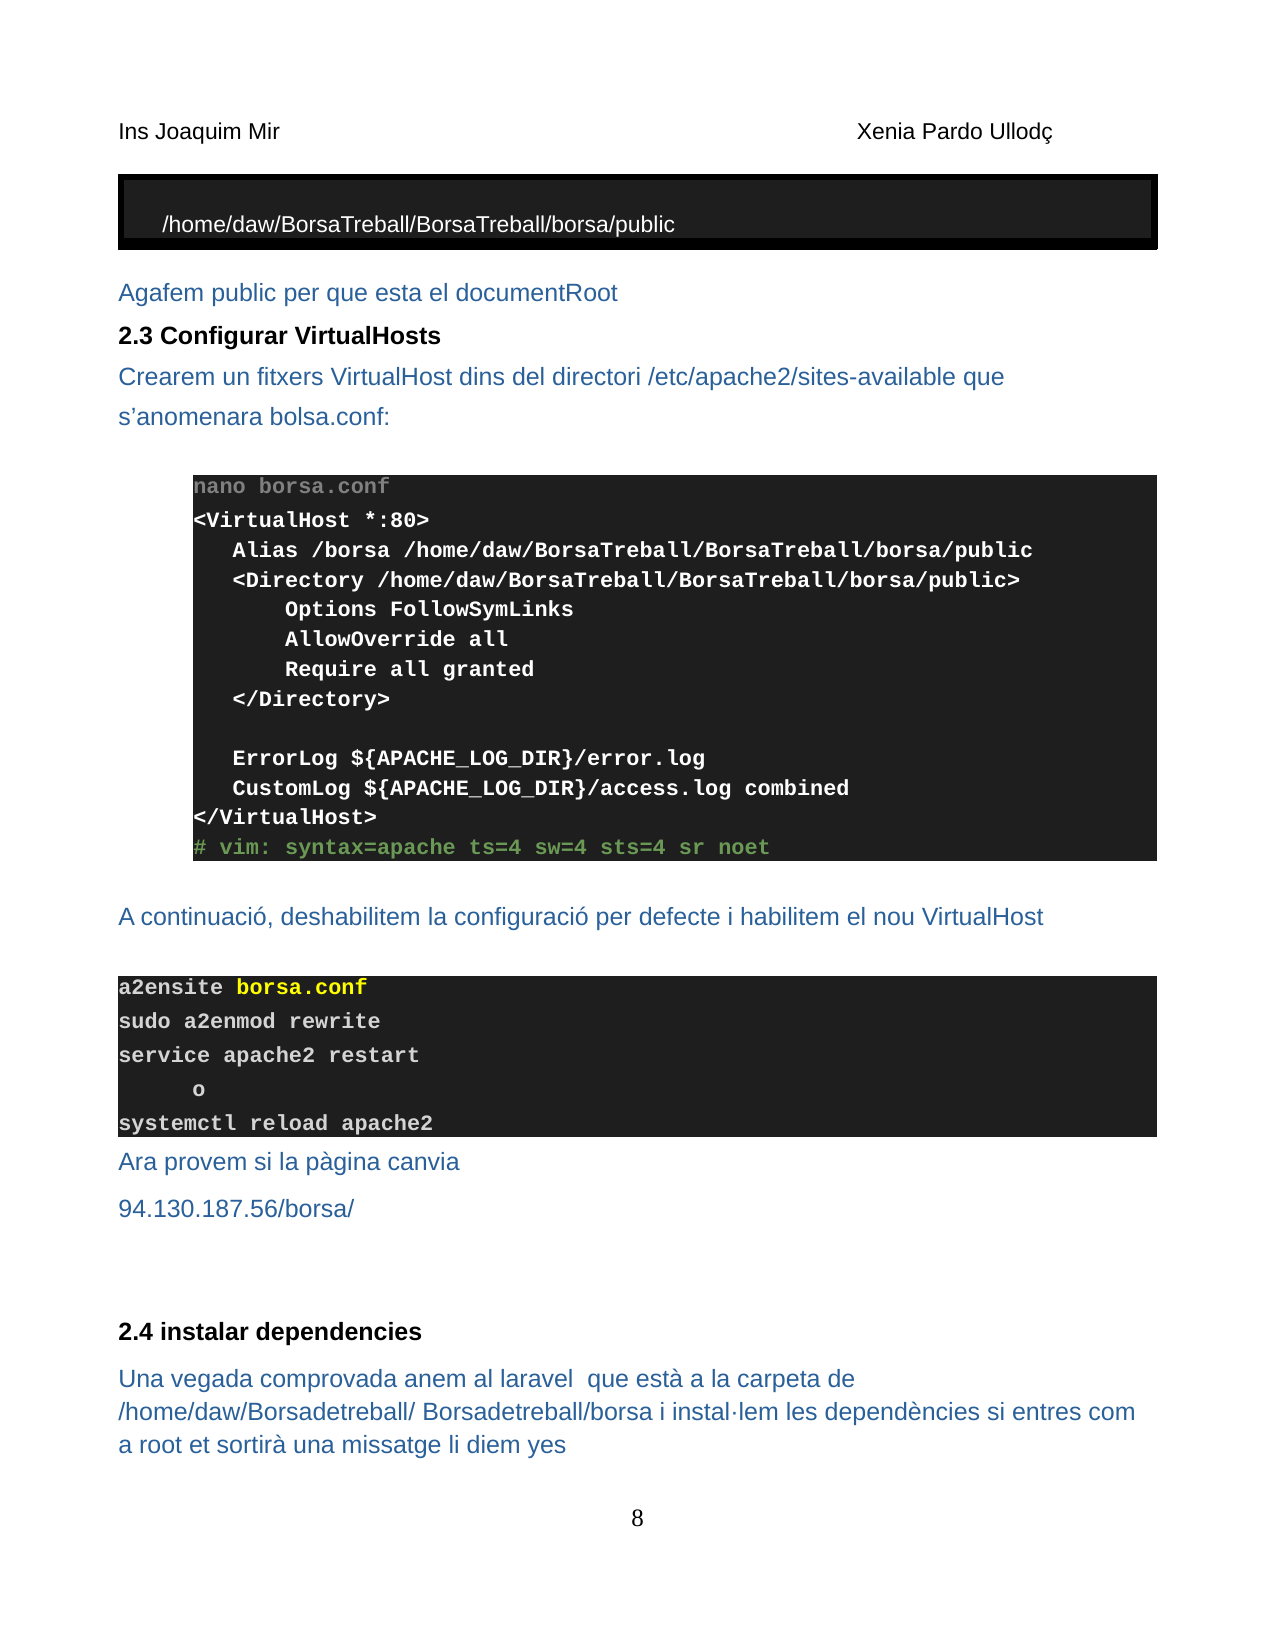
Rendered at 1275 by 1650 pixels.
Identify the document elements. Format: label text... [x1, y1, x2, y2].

text 2.4 instalar dependencies [118, 1317, 1157, 1345]
subtitle 2.3 Configurar VirtualHosts [118, 321, 1157, 349]
text AllowOverride all [193, 628, 1157, 653]
text A continuació, deshabilitem la configuració per defecte i habilitem el nou VirtualHost [118, 902, 1157, 931]
text systemctl reload apache2 [118, 1113, 1157, 1137]
text ErrorLog ${APACHE_LOG_DIR}/error.log [193, 747, 1157, 772]
text sudo a2enmod rewrite [118, 1010, 1157, 1035]
text </VirtualHost> [193, 806, 1157, 831]
text Require all granted [193, 658, 1157, 683]
text # vim: syntax=apache ts=4 sw=4 sts=4 sr noet [193, 836, 1157, 861]
text Una vegada comprovada anem al laravel que està a la carpeta de /home/daw/Borsadetreball/ Borsadetreball/borsa i instal·lem les dependències si entres com a root et sortirà una missatge li diem yes [118, 1364, 1157, 1459]
text Options FollowSymLinks [193, 599, 1157, 623]
text Ara provem si la pàgina canvia [118, 1147, 1157, 1176]
text Alias /borsa /home/daw/BorsaTreball/BorsaTreball/borsa/public [193, 539, 1157, 564]
text service apache2 restart [118, 1044, 1157, 1069]
text <VirtualHost *:80> [193, 509, 1157, 534]
text o [118, 1078, 1157, 1103]
text nano borsa.conf [193, 475, 1157, 500]
text Crearem un fitxers VirtualHost dins del directori /etc/apache2/sites-available que s’anomenara bolsa.conf: [118, 362, 1157, 430]
table_header /home/daw/BorsaTreball/BorsaTreball/borsa/public [119, 175, 1157, 249]
text </Directory> [193, 688, 1157, 712]
text Agafem public per que esta el documentRoot [118, 277, 1157, 306]
text CustomLog ${APACHE_LOG_DIR}/access.log combined [193, 777, 1157, 802]
text a2ensite borsa.conf [118, 976, 1157, 1001]
text <Directory /home/daw/BorsaTreball/BorsaTreball/borsa/public> [193, 569, 1157, 594]
text 94.130.187.56/borsa/ [118, 1194, 1157, 1253]
